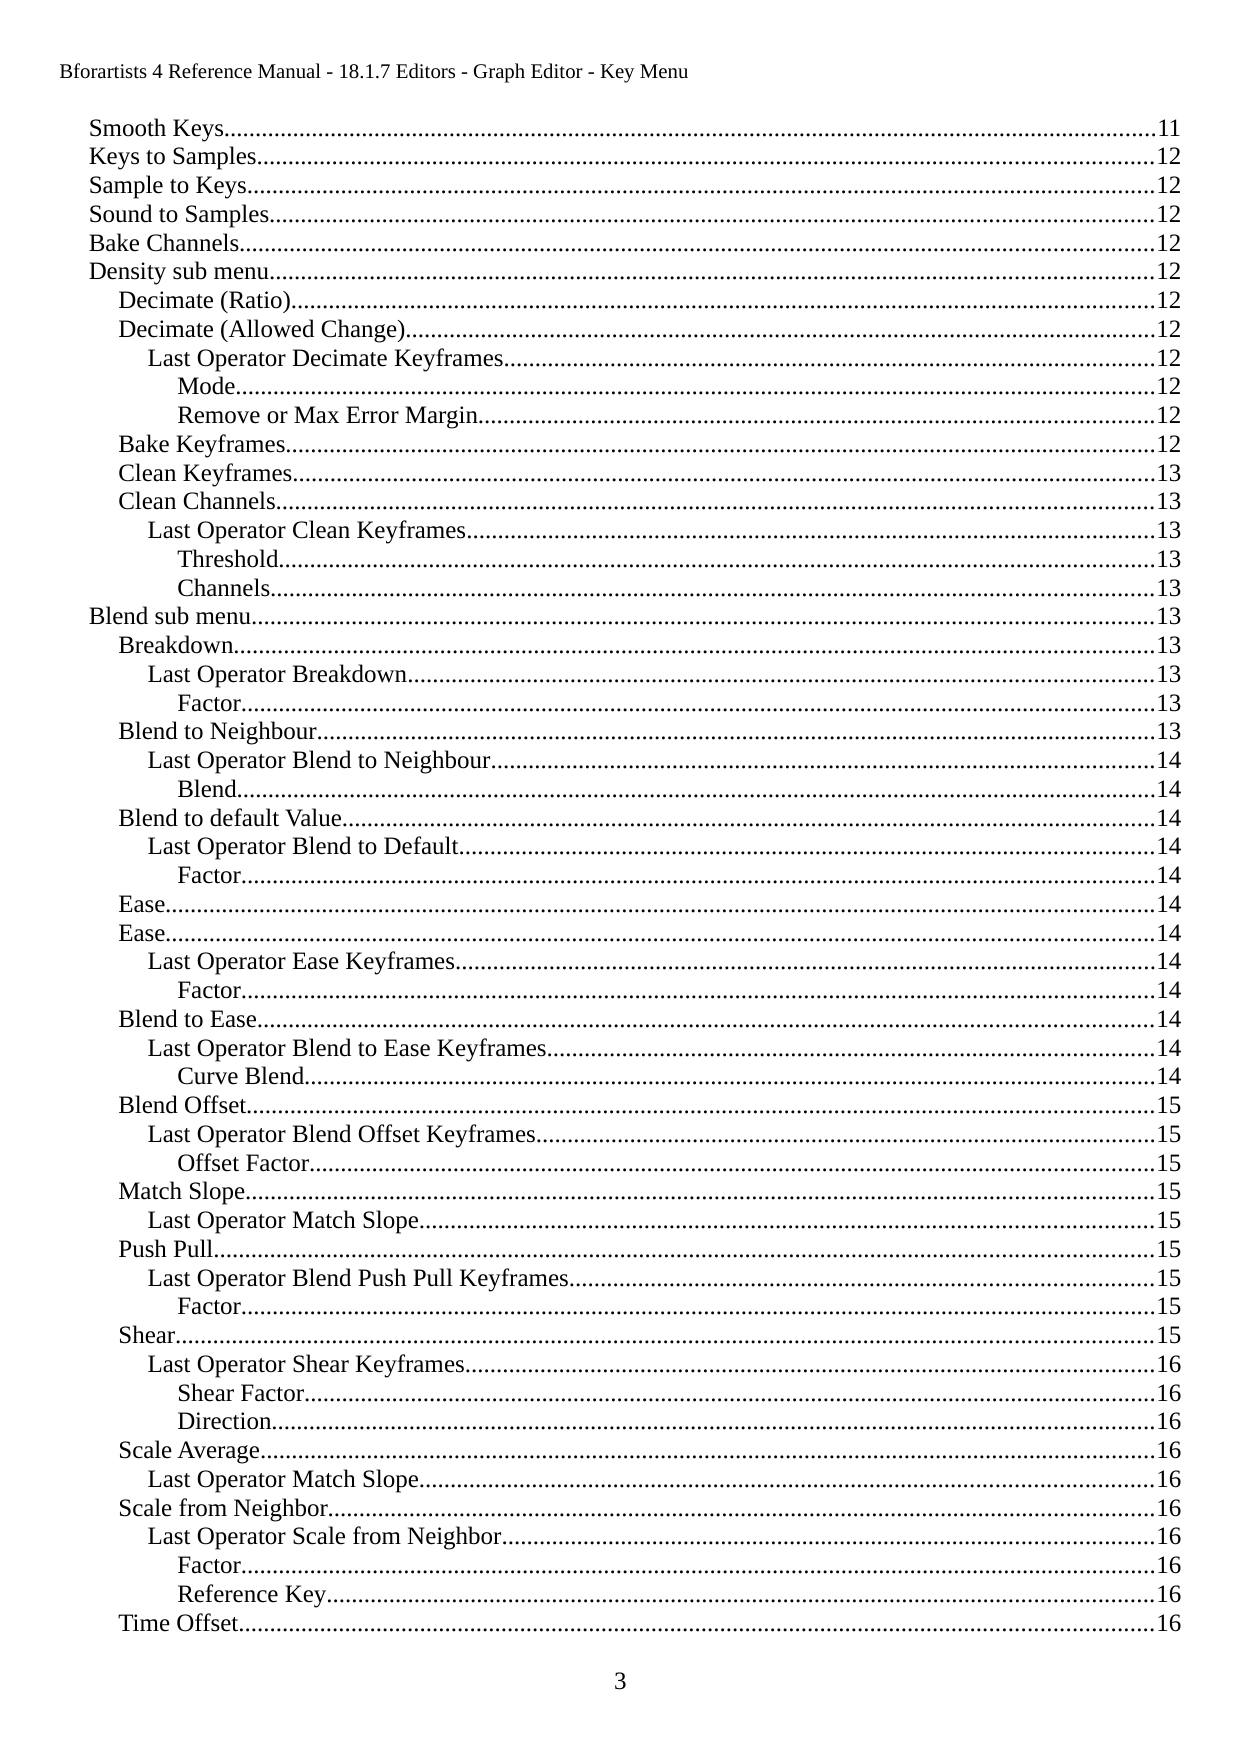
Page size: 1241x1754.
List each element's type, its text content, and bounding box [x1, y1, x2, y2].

text Factor 14 [177, 975, 1181, 1004]
text Last Operator Blend to Default 14 [147, 831, 1181, 860]
text Last Operator Blend Push Pull Keyframes 15 [147, 1263, 1181, 1291]
text Blend to Ease 14 [118, 1004, 1181, 1033]
text Sound to Samples 12 [88, 199, 1181, 228]
text Decimate (Allowed Change) 12 [118, 314, 1181, 343]
text Channels 13 [177, 573, 1181, 601]
text Curve Blend 14 [177, 1061, 1181, 1090]
text Remove or Max Error Margin 12 [177, 400, 1181, 429]
text Offset Factor 15 [177, 1148, 1181, 1176]
text Factor 16 [177, 1550, 1181, 1579]
text Last Operator Match Slope 16 [147, 1464, 1181, 1493]
text Sample to Keys 12 [88, 170, 1181, 199]
text Factor 15 [177, 1291, 1181, 1320]
text Clean Keyframes 13 [118, 458, 1181, 486]
text Breakdown 13 [118, 630, 1181, 659]
text Shear 15 [118, 1320, 1181, 1349]
text Last Operator Blend to Neighbour 14 [147, 745, 1181, 774]
text Ease 14 [118, 889, 1181, 918]
text Last Operator Scale from Neighbor 16 [147, 1521, 1181, 1550]
text Last Operator Shear Keyframes 16 [147, 1349, 1181, 1378]
text Scale from Neighbor 16 [118, 1493, 1181, 1521]
text Last Operator Breakdown 13 [147, 659, 1181, 688]
text Last Operator Blend to Ease Keyframes 14 [147, 1033, 1181, 1061]
text Blend to default Value 14 [118, 803, 1181, 831]
text Smooth Keys 11 [88, 113, 1181, 141]
text Factor 13 [177, 688, 1181, 716]
text Keys to Samples 12 [88, 141, 1181, 170]
text Factor 14 [177, 860, 1181, 889]
text Blend 14 [177, 774, 1181, 803]
text Bake Keyframes 12 [118, 429, 1181, 458]
text Last Operator Clean Keyframes 13 [147, 515, 1181, 544]
text Match Slope 15 [118, 1176, 1181, 1205]
text Shear Factor 16 [177, 1378, 1181, 1406]
text Threshold 13 [177, 544, 1181, 573]
text Last Operator Ease Keyframes 14 [147, 946, 1181, 975]
text Last Operator Blend Offset Keyframes 15 [147, 1119, 1181, 1148]
text Last Operator Decimate Keyframes 12 [147, 343, 1181, 371]
text Blend Offset 15 [118, 1090, 1181, 1119]
text Scale Average 16 [118, 1435, 1181, 1464]
text Last Operator Match Slope 15 [147, 1205, 1181, 1234]
text Density sub menu 12 [88, 256, 1181, 285]
text Decimate (Ratio) 12 [118, 285, 1181, 314]
text Blend to Neighbour 13 [118, 716, 1181, 745]
text Ease 14 [118, 918, 1181, 946]
text Reference Key 16 [177, 1579, 1181, 1608]
text Mode 12 [177, 371, 1181, 400]
text Clean Channels 13 [118, 486, 1181, 515]
text Direction 16 [177, 1406, 1181, 1435]
text Push Pull 15 [118, 1234, 1181, 1263]
text Blend sub menu 13 [88, 601, 1181, 630]
text Bake Channels 12 [88, 228, 1181, 256]
text Time Offset 16 [118, 1608, 1181, 1636]
